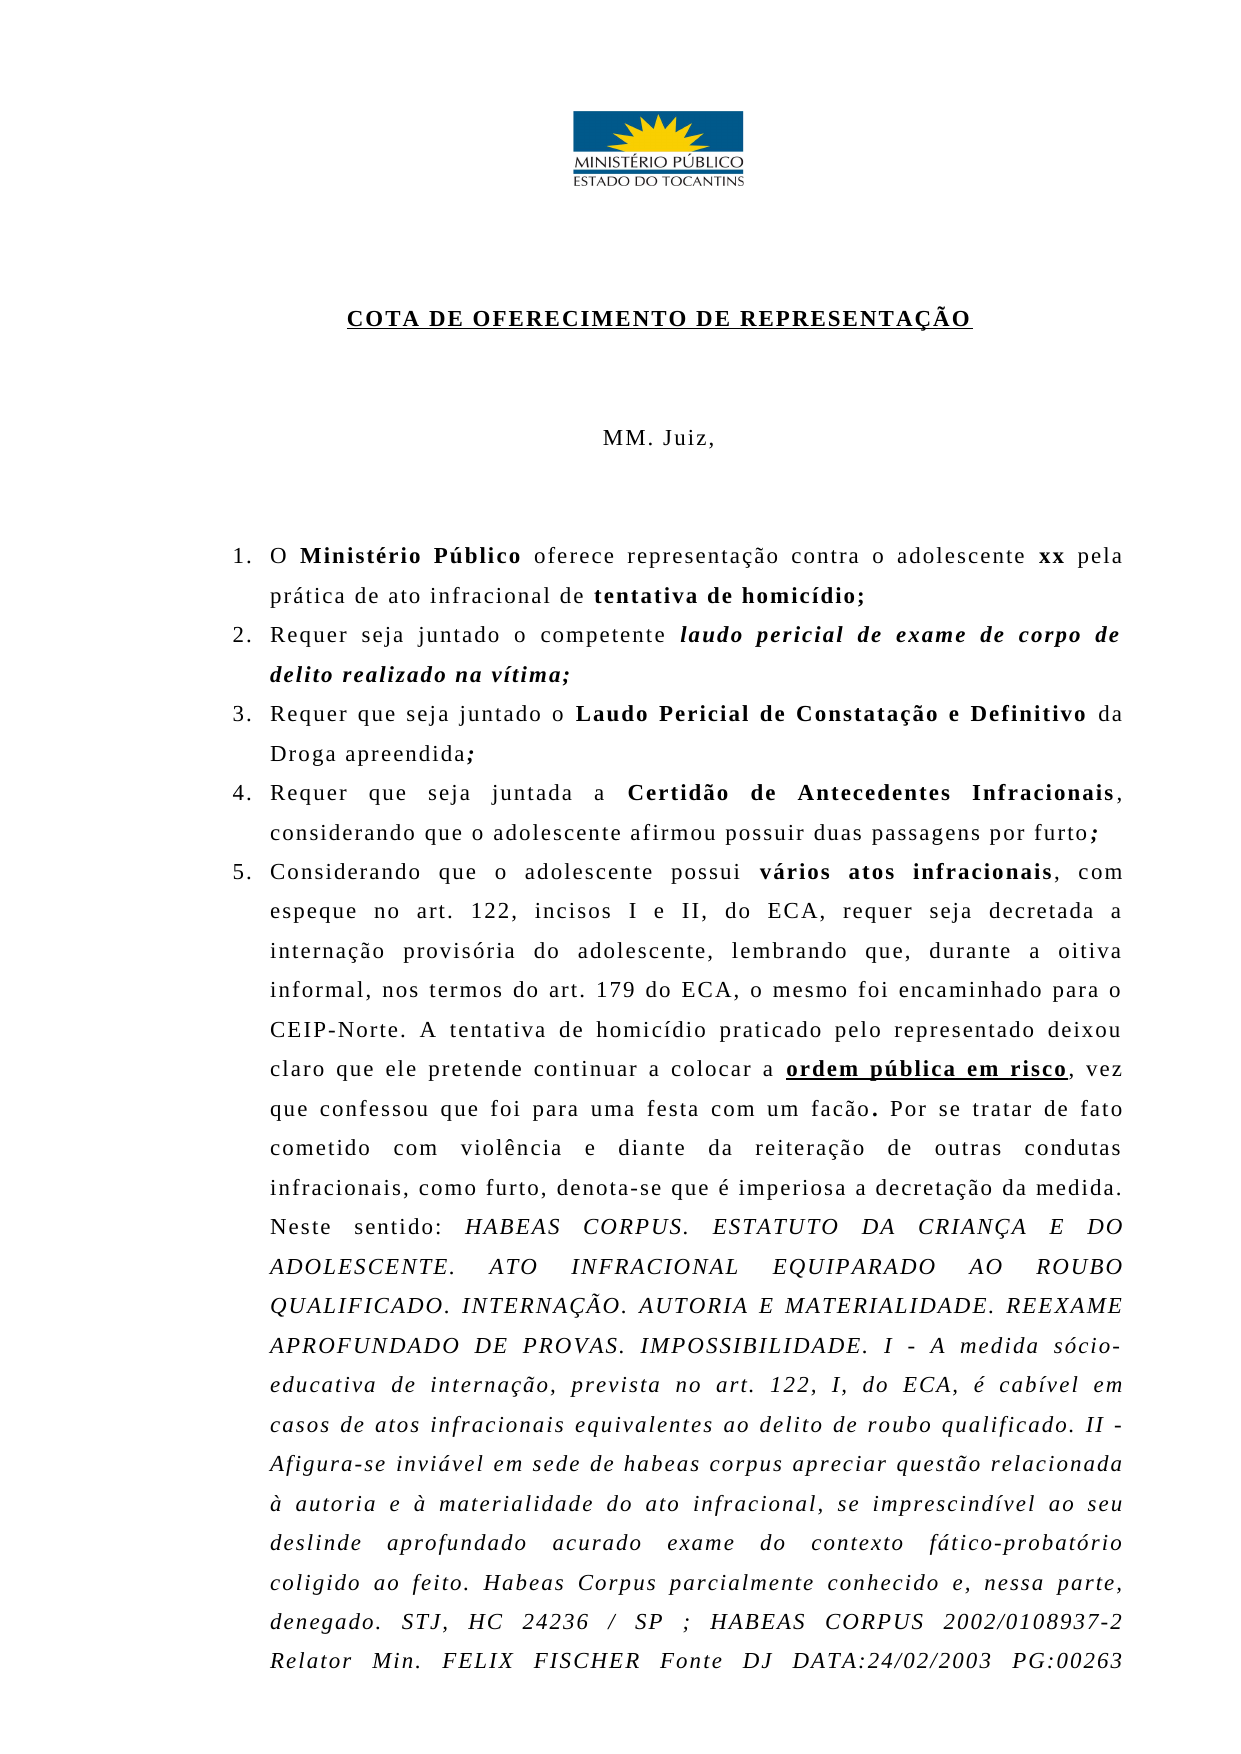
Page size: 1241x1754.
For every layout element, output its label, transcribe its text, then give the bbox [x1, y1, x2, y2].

list O Ministério Público oferece representação contra o adolescente xx pela prática de ato infracional de tentativa de homicídio; [232, 542, 1122, 608]
list Requer seja juntado o competente laudo pericial de exame de corpo de delito realizado na vítima; [232, 621, 1122, 687]
text MM. Juiz, [195, 424, 1122, 450]
picture [573, 111, 744, 186]
list Requer que seja juntado o Laudo Pericial de Constatação e Definitivo da Droga apreendida; [232, 700, 1122, 766]
list Considerando que o adolescente possui vários atos infracionais, com espeque no art. 122, incisos I e II, do ECA, requer seja decretada a internação provisória do adolescente, lembrando que, durante a oitiva informal, nos termos do art. 179 do ECA, o mesmo foi encaminhado para o CEIP-Norte. A tentativa de homicídio praticado pelo representado deixou claro que ele pretende continuar a colocar a ordem pública em risco, vez que confessou que foi para uma festa com um facão. Por se tratar de fato cometido com violência e diante da reiteração de outras condutas infracionais, como furto, denota-se que é imperiosa a decretação da medida. Neste sentido: HABEAS CORPUS. ESTATUTO DA CRIANÇA E DO ADOLESCENTE. ATO INFRACIONAL EQUIPARADO AO ROUBO QUALIFICADO. INTERNAÇÃO. AUTORIA E MATERIALIDADE. REEXAME APROFUNDADO DE PROVAS. IMPOSSIBILIDADE. I - A medida sócio-educativa de internação, prevista no art. 122, I, do ECA, é cabível em casos de atos infracionais equivalentes ao delito de roubo qualificado. II - Afigura-se inviável em sede de habeas corpus apreciar questão relacionada à autoria e à materialidade do ato infracional, se imprescindível ao seu deslinde aprofundado acurado exame do contexto fático-probatório coligido ao feito. Habeas Corpus parcialmente conhecido e, nessa parte, denegado. STJ, HC 24236 / SP ; HABEAS CORPUS 2002/0108937-2 Relator Min. FELIX FISCHER Fonte DJ DATA:24/02/2003 PG:00263 [232, 858, 1122, 1674]
list Requer que seja juntada a Certidão de Antecedentes Infracionais, considerando que o adolescente afirmou possuir duas passagens por furto; [232, 779, 1122, 845]
text COTA DE OFERECIMENTO DE REPRESENTAÇÃO [195, 305, 1122, 332]
